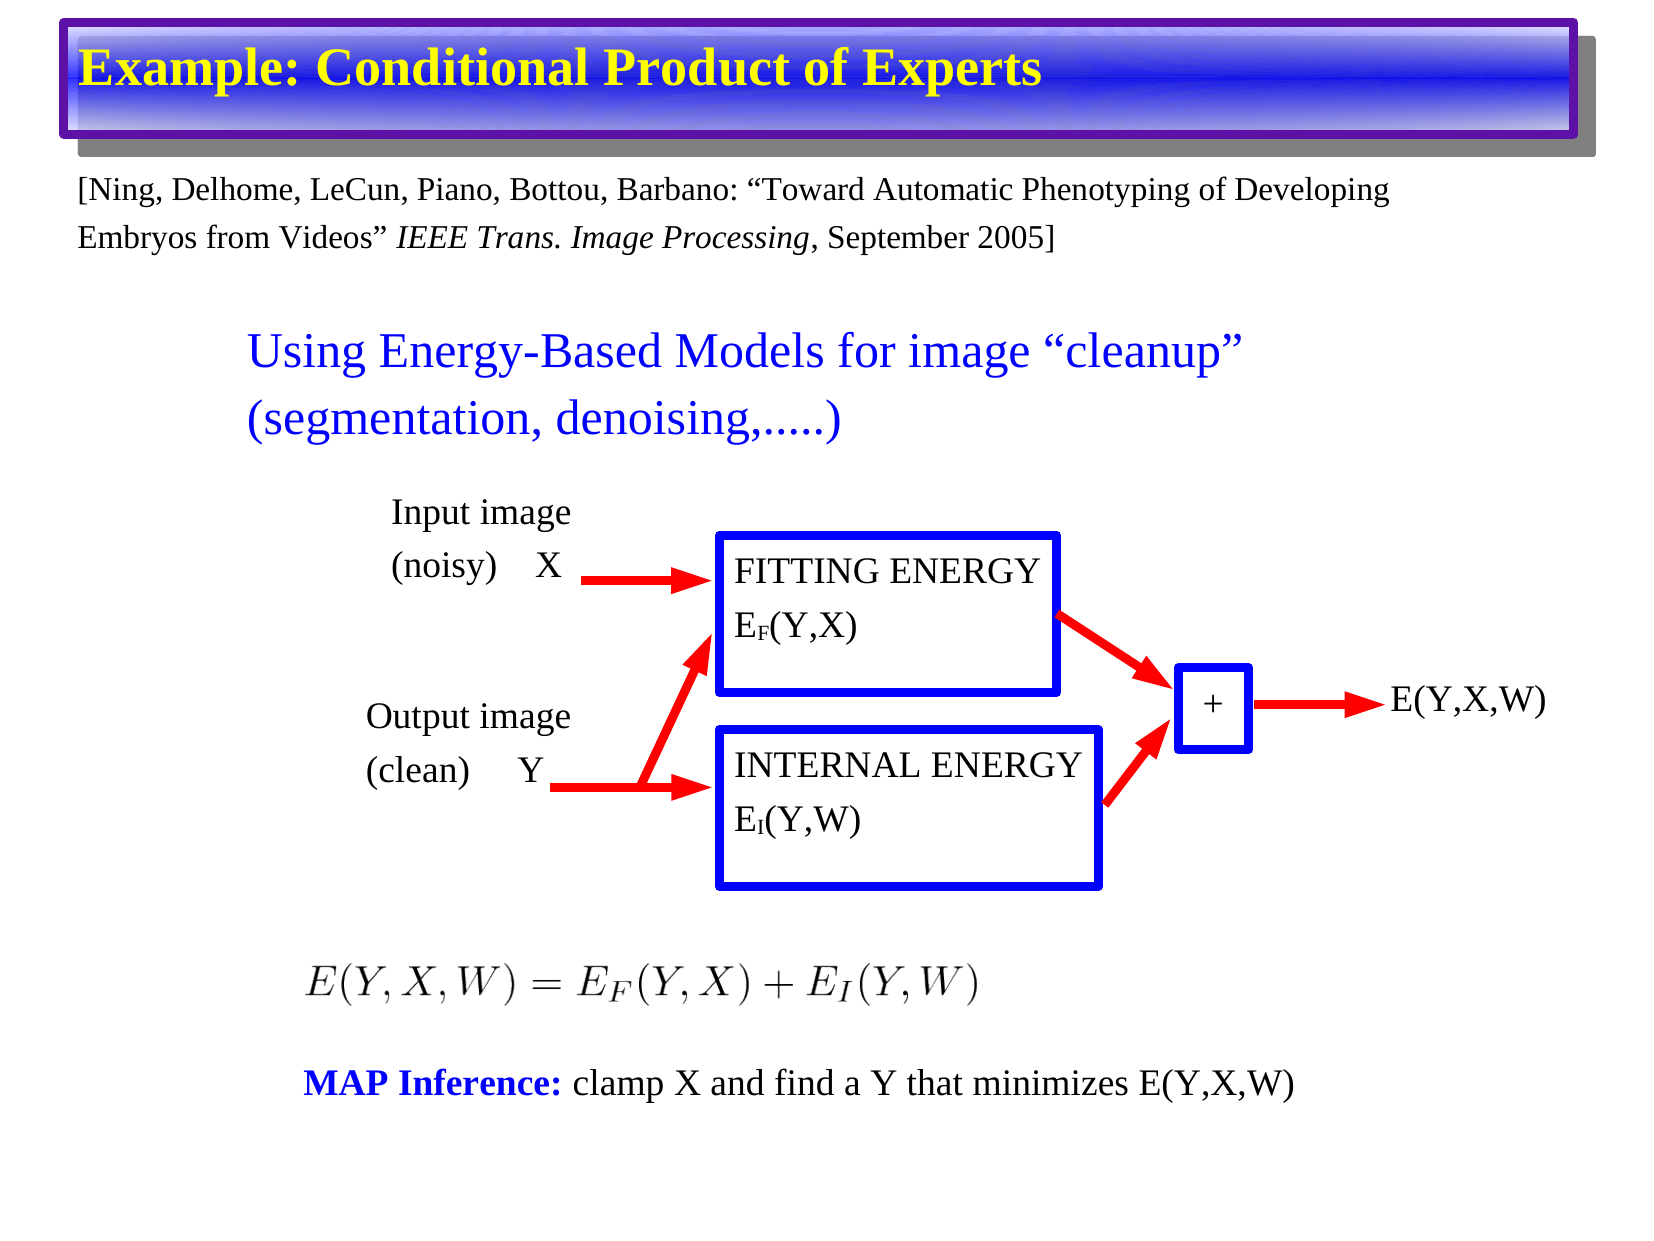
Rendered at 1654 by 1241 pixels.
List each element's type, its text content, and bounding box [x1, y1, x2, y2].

text_box FITTING ENERGY EF(Y,X) [719, 535, 1056, 693]
text_box Example: Conditional Product of Experts [63, 22, 1574, 135]
text_box + [1178, 667, 1249, 750]
text_box Input image (noisy) X [391, 490, 572, 607]
text_box INTERNAL ENERGY EI(Y,W) [719, 729, 1098, 887]
text_box MAP Inference: clamp X and find a Y that minimizes E(Y,X,W) [303, 1062, 1296, 1119]
text_box Output image (clean) Y [365, 695, 572, 812]
text_box Using Energy-Based Models for image “cleanup” (segmentation, denoising,.....) [246, 322, 1245, 473]
picture [301, 959, 981, 1010]
text_box [Ning, Delhome, LeCun, Piano, Bottou, Barbano: “Toward Automatic Phenotyping of Developing Embryos from Videos” IEEE Trans. Image Processing, September 2005] [77, 170, 1419, 285]
text_box E(Y,X,W) [1390, 678, 1547, 731]
